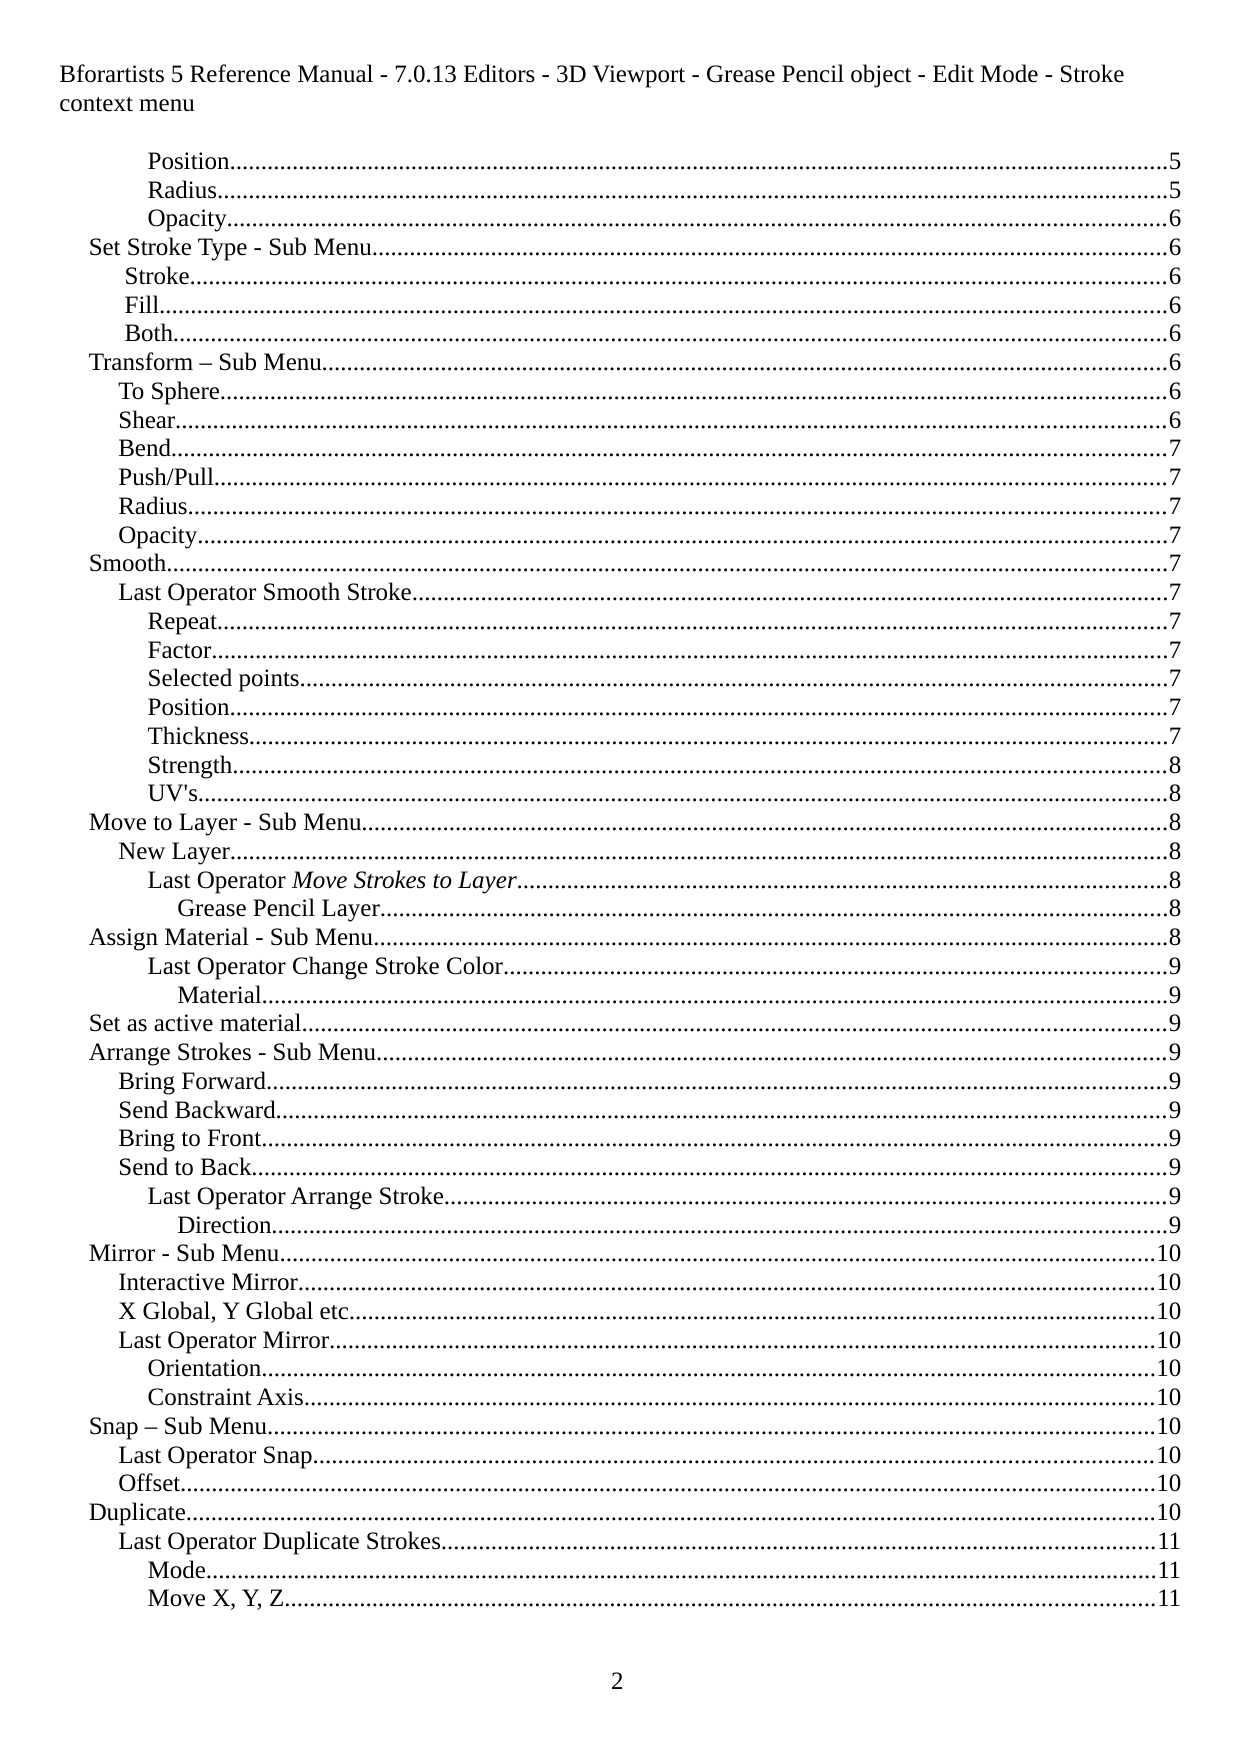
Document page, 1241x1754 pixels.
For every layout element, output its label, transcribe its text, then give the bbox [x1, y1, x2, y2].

text Factor 7 [147, 635, 1181, 663]
text Radius 7 [118, 491, 1181, 520]
text Duplicate 10 [88, 1497, 1181, 1526]
text Move to Layer - Sub Menu 8 [88, 807, 1181, 836]
text Bend 7 [118, 433, 1181, 462]
text Position 5 [147, 146, 1181, 175]
text Constraint Axis 10 [147, 1382, 1181, 1411]
text Offset 10 [118, 1468, 1181, 1497]
text Last Operator Snap 10 [118, 1440, 1181, 1468]
text Last Operator Mirror 10 [118, 1325, 1181, 1353]
text Grease Pencil Layer 8 [177, 893, 1181, 922]
text Repeat 7 [147, 606, 1181, 635]
text Push/Pull 7 [118, 462, 1181, 491]
text UV's 8 [147, 778, 1181, 807]
text Move X, Y, Z 11 [147, 1583, 1181, 1612]
text Material 9 [177, 980, 1181, 1008]
text Direction 9 [177, 1210, 1181, 1238]
text Last Operator Duplicate Strokes 11 [118, 1526, 1181, 1555]
text Send to Back 9 [118, 1152, 1181, 1181]
text Send Backward 9 [118, 1095, 1181, 1123]
text Smooth 7 [88, 548, 1181, 577]
text X Global, Y Global etc. 10 [118, 1296, 1181, 1325]
text Selected points 7 [147, 663, 1181, 692]
text Arrange Strokes - Sub Menu 9 [88, 1037, 1181, 1066]
text Interactive Mirror 10 [118, 1267, 1181, 1296]
text Opacity 7 [118, 520, 1181, 548]
text Mode 11 [147, 1555, 1181, 1583]
text Shear 6 [118, 405, 1181, 433]
text Radius 5 [147, 175, 1181, 203]
text To Sphere 6 [118, 376, 1181, 405]
text Set Stroke Type - Sub Menu 6 [88, 232, 1181, 261]
text Stroke 6 [118, 261, 1181, 290]
text New Layer 8 [118, 836, 1181, 865]
text Position 7 [147, 692, 1181, 721]
text Last Operator Change Stroke Color 9 [147, 951, 1181, 980]
text Bring Forward 9 [118, 1066, 1181, 1095]
text Fill 6 [118, 290, 1181, 318]
text Bring to Front 9 [118, 1123, 1181, 1152]
text Thickness 7 [147, 721, 1181, 750]
text Mirror - Sub Menu 10 [88, 1238, 1181, 1267]
text Orientation 10 [147, 1353, 1181, 1382]
text Transform – Sub Menu 6 [88, 347, 1181, 376]
text Last Operator Arrange Stroke 9 [147, 1181, 1181, 1210]
text Assign Material - Sub Menu 8 [88, 922, 1181, 951]
text Set as active material 9 [88, 1008, 1181, 1037]
text Last Operator Smooth Stroke 7 [118, 577, 1181, 606]
text Opacity 6 [147, 203, 1181, 232]
text Last Operator Move Strokes to Layer 8 [147, 865, 1181, 893]
text Strength 8 [147, 750, 1181, 778]
text Both 6 [118, 318, 1181, 347]
text Snap – Sub Menu 10 [88, 1411, 1181, 1440]
